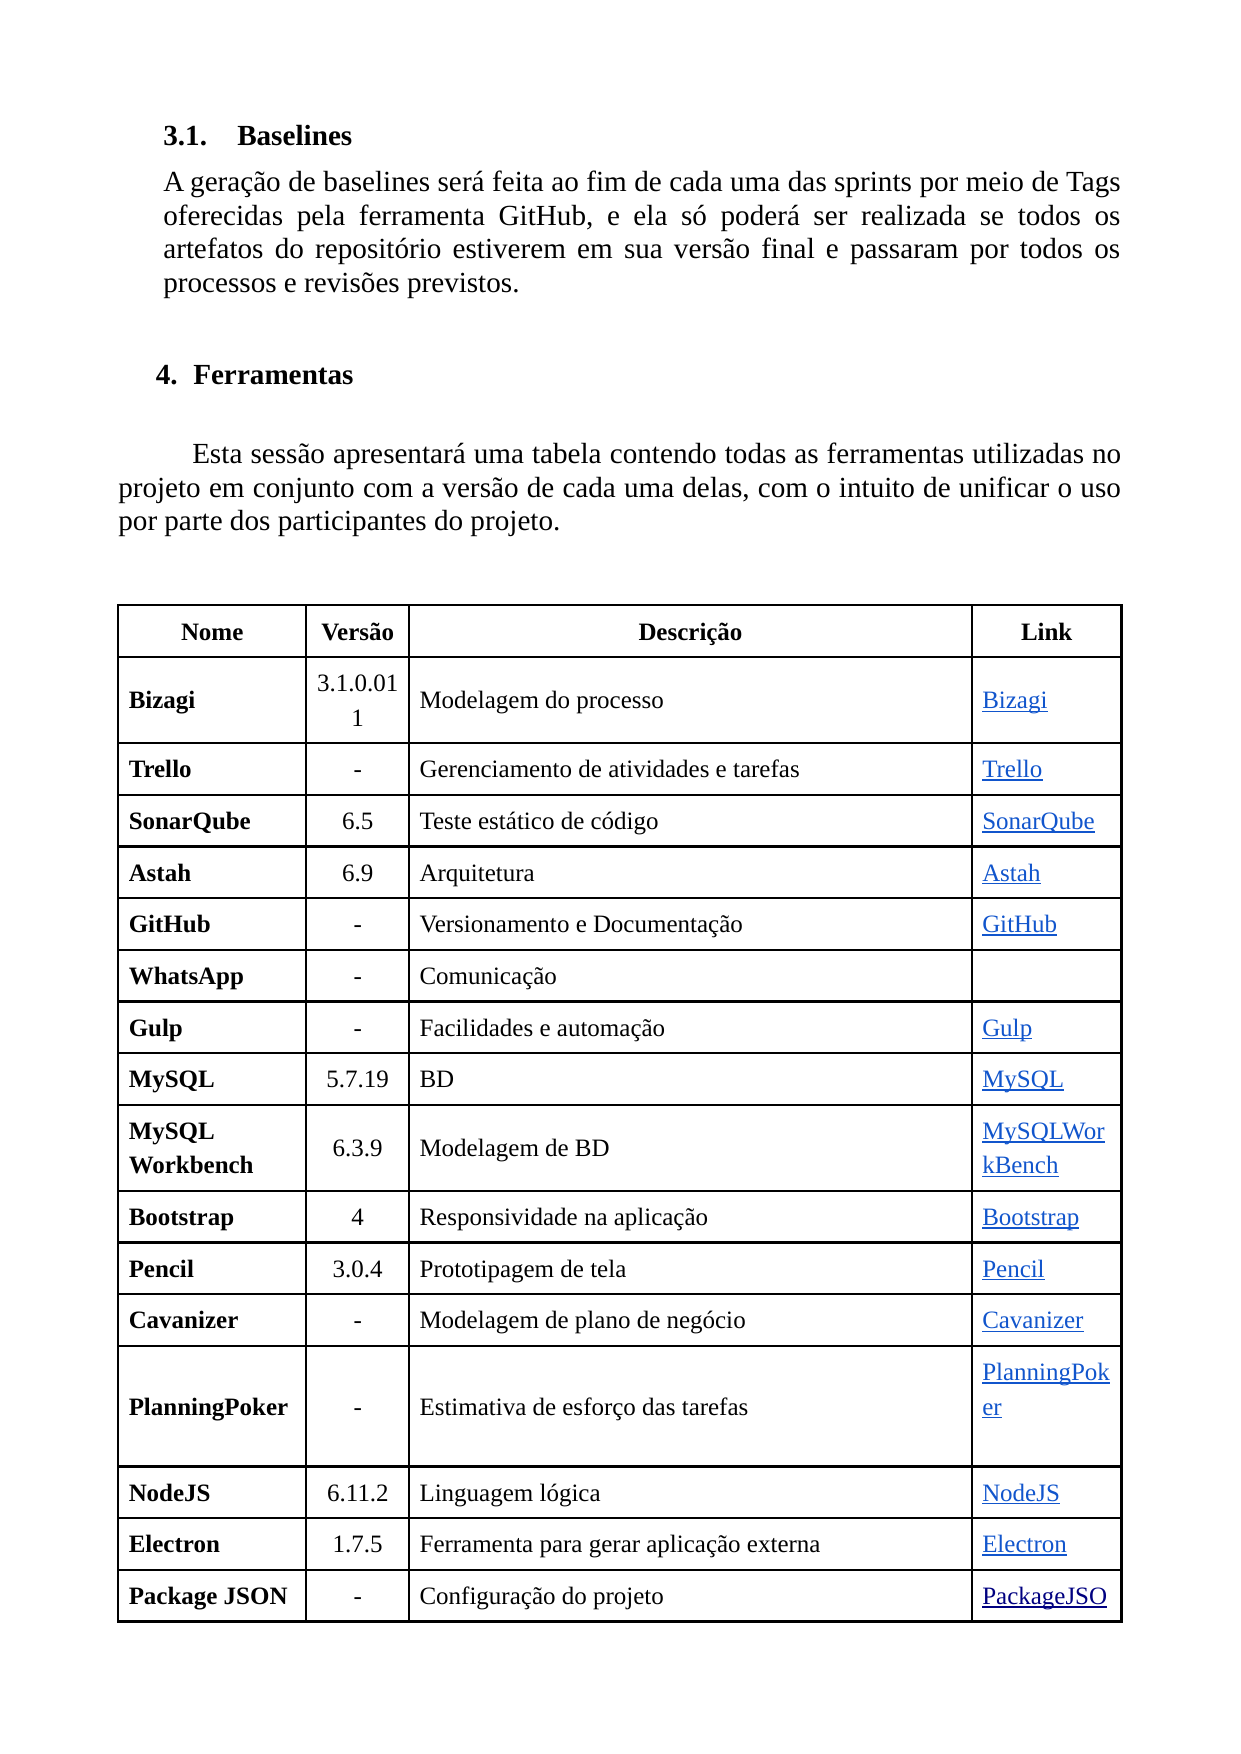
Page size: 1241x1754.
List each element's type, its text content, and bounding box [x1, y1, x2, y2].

table_cell BD [410, 1054, 971, 1104]
table_cell GitHub [973, 899, 1120, 949]
table_cell - [307, 744, 408, 794]
table_cell Astah [119, 848, 305, 897]
table_cell GitHub [119, 899, 305, 949]
table_cell PlanningPoker [973, 1347, 1120, 1465]
table_cell MySQLWorkBench [973, 1106, 1120, 1190]
text Esta sessão apresentará uma tabela contendo todas as ferramentas utilizadas no projeto em conjunto com a versão de cada uma delas, com o intuito de unificar o uso por parte dos participantes do projeto. [118, 436, 1122, 537]
table_cell 3.1.0.011 [307, 658, 408, 742]
subtitle Ferramentas [156, 357, 1122, 390]
table_cell Gulp [973, 1003, 1120, 1052]
table_cell Electron [119, 1519, 305, 1569]
table_cell [973, 951, 1120, 1000]
table_cell - [307, 1295, 408, 1345]
table_cell - [307, 1571, 408, 1620]
table_cell Arquitetura [410, 848, 971, 897]
table_cell Linguagem lógica [410, 1468, 971, 1517]
table_cell WhatsApp [119, 951, 305, 1000]
table_cell Gulp [119, 1003, 305, 1052]
table_header Link [973, 606, 1120, 656]
table_cell - [307, 1003, 408, 1052]
table_header Versão [307, 606, 408, 656]
table_cell NodeJS [119, 1468, 305, 1517]
table_cell Ferramenta para gerar aplicação externa [410, 1519, 971, 1569]
table_cell SonarQube [973, 796, 1120, 845]
table_cell Astah [973, 848, 1120, 897]
table_cell 1.7.5 [307, 1519, 408, 1569]
table_cell Trello [119, 744, 305, 794]
table_cell 4 [307, 1192, 408, 1241]
table_cell Bizagi [973, 658, 1120, 742]
table_cell - [307, 899, 408, 949]
table_cell Configuração do projeto [410, 1571, 971, 1620]
table_cell 3.0.4 [307, 1244, 408, 1293]
table_cell Pencil [119, 1244, 305, 1293]
table_cell 6.11.2 [307, 1468, 408, 1517]
table_cell 6.3.9 [307, 1106, 408, 1190]
list A geração de baselines será feita ao fim de cada uma das sprints por meio de Tags oferecidas pela ferramenta GitHub, e ela só poderá ser realizada se todos os artefatos do repositório estiverem em sua versão final e passaram por todos os processos e revisões previstos. [163, 164, 1122, 298]
table_cell MySQL Workbench [119, 1106, 305, 1190]
table_cell SonarQube [119, 796, 305, 845]
table_cell Responsividade na aplicação [410, 1192, 971, 1241]
table_cell Bizagi [119, 658, 305, 742]
table_cell Electron [973, 1519, 1120, 1569]
subtitle Baselines [163, 118, 1122, 152]
table_cell PackageJSO [973, 1571, 1120, 1620]
table_cell Package JSON [119, 1571, 305, 1620]
table_cell Prototipagem de tela [410, 1244, 971, 1293]
table_cell Bootstrap [119, 1192, 305, 1241]
table_cell PlanningPoker [119, 1347, 305, 1465]
table_cell Trello [973, 744, 1120, 794]
table_cell - [307, 951, 408, 1000]
table_cell - [307, 1347, 408, 1465]
table_cell 6.5 [307, 796, 408, 845]
table_cell NodeJS [973, 1468, 1120, 1517]
table_cell MySQL [973, 1054, 1120, 1104]
table_cell MySQL [119, 1054, 305, 1104]
table_cell 6.9 [307, 848, 408, 897]
table_cell Versionamento e Documentação [410, 899, 971, 949]
table_cell Modelagem de BD [410, 1106, 971, 1190]
table_cell Pencil [973, 1244, 1120, 1293]
table_cell Gerenciamento de atividades e tarefas [410, 744, 971, 794]
table_cell 5.7.19 [307, 1054, 408, 1104]
table_header Nome [119, 606, 305, 656]
table_cell Comunicação [410, 951, 971, 1000]
table_cell Teste estático de código [410, 796, 971, 845]
table_cell Facilidades e automação [410, 1003, 971, 1052]
table_cell Modelagem de plano de negócio [410, 1295, 971, 1345]
table_header Descrição [410, 606, 971, 656]
table_cell Modelagem do processo [410, 658, 971, 742]
table_cell Estimativa de esforço das tarefas [410, 1347, 971, 1465]
table_cell Cavanizer [119, 1295, 305, 1345]
table_cell Bootstrap [973, 1192, 1120, 1241]
table_cell Cavanizer [973, 1295, 1120, 1345]
